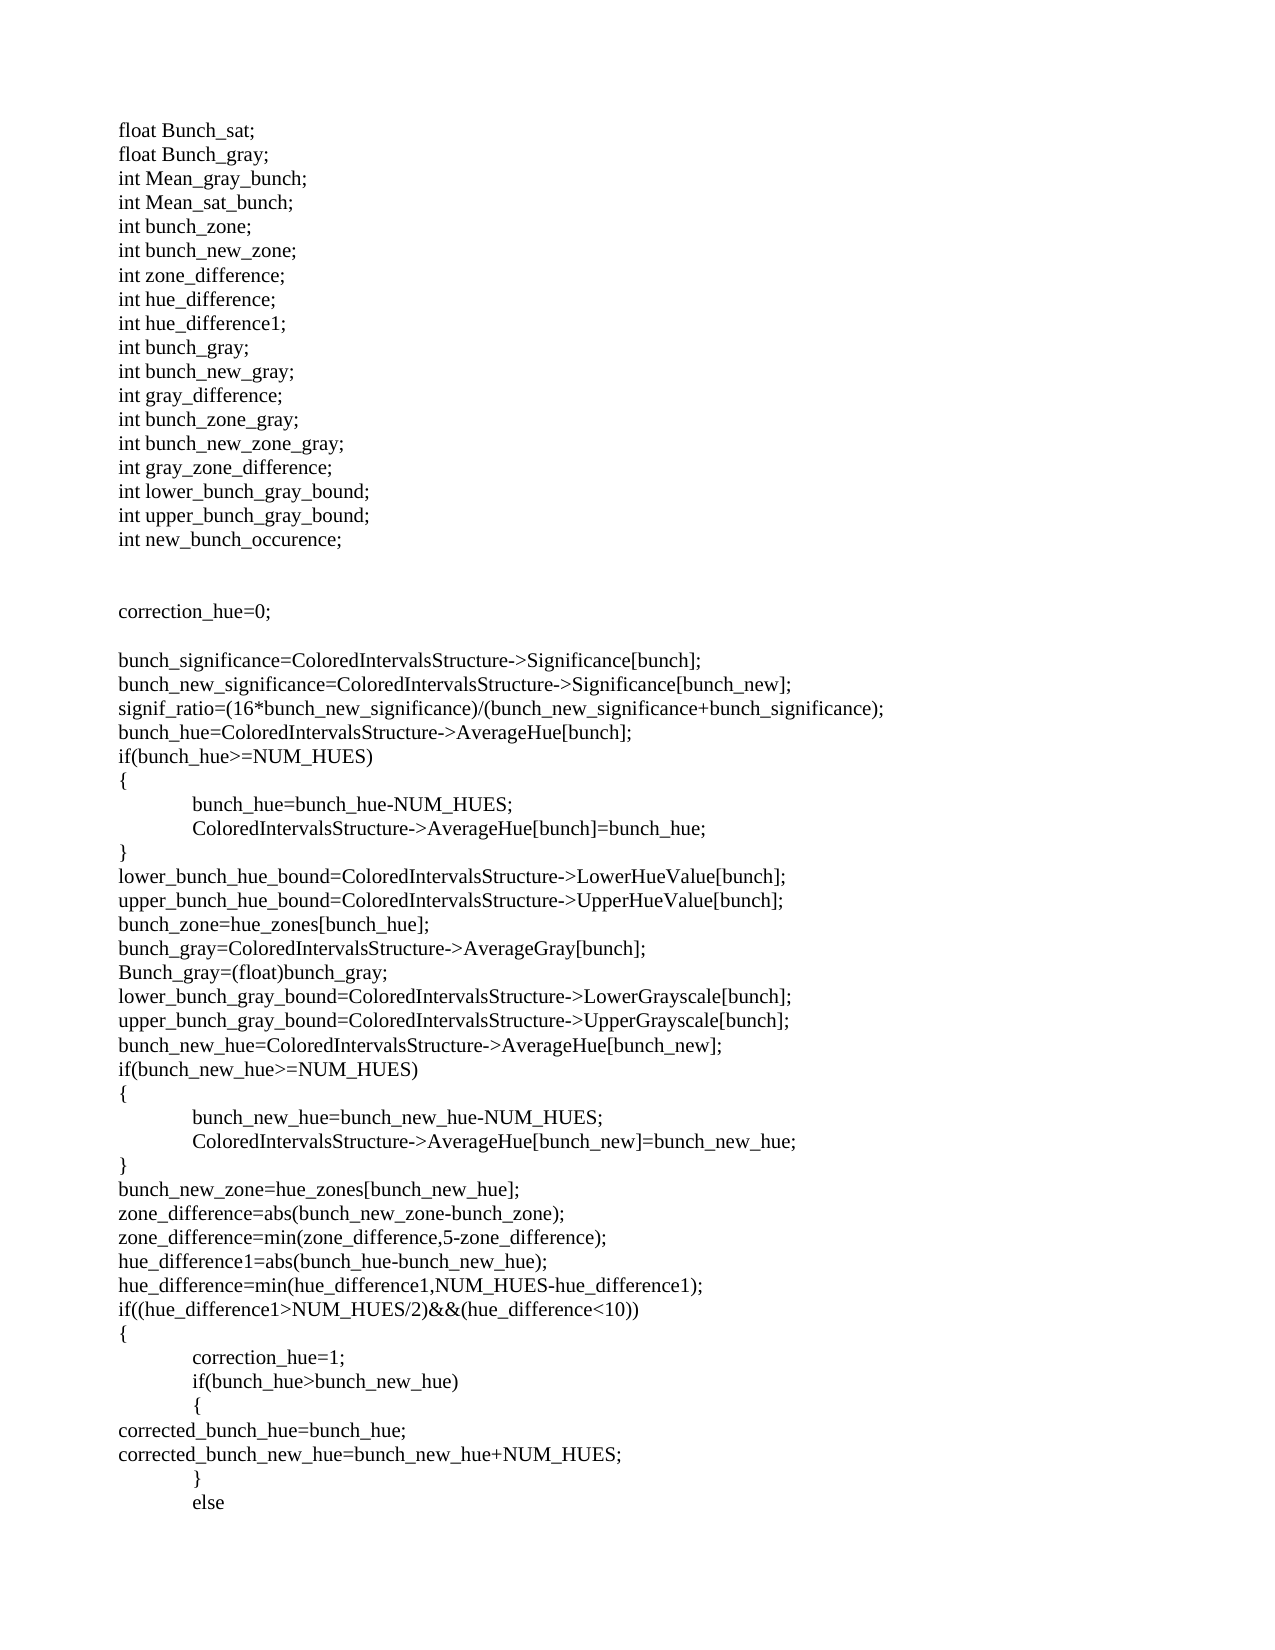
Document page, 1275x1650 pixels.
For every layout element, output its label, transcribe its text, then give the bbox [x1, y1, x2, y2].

text int zone_difference; [118, 262, 1157, 287]
text } [118, 1466, 1157, 1490]
text correction_hue=0; [118, 599, 1157, 623]
text ColoredIntervalsStructure->AverageHue[bunch_new]=bunch_new_hue; [118, 1129, 1157, 1153]
text correction_hue=1; [118, 1345, 1157, 1369]
text bunch_significance=ColoredIntervalsStructure->Significance[bunch]; [118, 647, 1157, 672]
text else [118, 1490, 1157, 1514]
text int bunch_new_zone_gray; [118, 431, 1157, 455]
text zone_difference=min(zone_difference,5-zone_difference); [118, 1225, 1157, 1249]
text int gray_zone_difference; [118, 455, 1157, 479]
text bunch_new_hue=bunch_new_hue-NUM_HUES; [118, 1105, 1157, 1129]
text if(bunch_new_hue>=NUM_HUES) [118, 1057, 1157, 1081]
text float Bunch_gray; [118, 142, 1157, 166]
text int gray_difference; [118, 383, 1157, 407]
text int Mean_sat_bunch; [118, 190, 1157, 214]
text bunch_new_significance=ColoredIntervalsStructure->Significance[bunch_new]; [118, 672, 1157, 696]
text int bunch_zone_gray; [118, 407, 1157, 431]
text bunch_hue=bunch_hue-NUM_HUES; [118, 792, 1157, 816]
text { [118, 1321, 1157, 1345]
text int upper_bunch_gray_bound; [118, 503, 1157, 527]
text hue_difference=min(hue_difference1,NUM_HUES-hue_difference1); [118, 1273, 1157, 1297]
text { [118, 768, 1157, 792]
text corrected_bunch_hue=bunch_hue; [118, 1417, 1157, 1442]
text int lower_bunch_gray_bound; [118, 479, 1157, 503]
text int hue_difference1; [118, 311, 1157, 335]
text lower_bunch_gray_bound=ColoredIntervalsStructure->LowerGrayscale[bunch]; [118, 984, 1157, 1008]
text ColoredIntervalsStructure->AverageHue[bunch]=bunch_hue; [118, 816, 1157, 840]
text } [118, 840, 1157, 864]
text float Bunch_sat; [118, 118, 1157, 142]
text bunch_new_zone=hue_zones[bunch_new_hue]; [118, 1177, 1157, 1201]
text bunch_zone=hue_zones[bunch_hue]; [118, 912, 1157, 936]
text bunch_new_hue=ColoredIntervalsStructure->AverageHue[bunch_new]; [118, 1032, 1157, 1057]
text int bunch_new_gray; [118, 359, 1157, 383]
text int bunch_new_zone; [118, 238, 1157, 262]
text Bunch_gray=(float)bunch_gray; [118, 960, 1157, 984]
text int Mean_gray_bunch; [118, 166, 1157, 190]
text corrected_bunch_new_hue=bunch_new_hue+NUM_HUES; [118, 1442, 1157, 1466]
text zone_difference=abs(bunch_new_zone-bunch_zone); [118, 1201, 1157, 1225]
text } [118, 1153, 1157, 1177]
text if(bunch_hue>bunch_new_hue) [118, 1369, 1157, 1393]
text bunch_gray=ColoredIntervalsStructure->AverageGray[bunch]; [118, 936, 1157, 960]
text if(bunch_hue>=NUM_HUES) [118, 744, 1157, 768]
text hue_difference1=abs(bunch_hue-bunch_new_hue); [118, 1249, 1157, 1273]
text upper_bunch_gray_bound=ColoredIntervalsStructure->UpperGrayscale[bunch]; [118, 1008, 1157, 1032]
text upper_bunch_hue_bound=ColoredIntervalsStructure->UpperHueValue[bunch]; [118, 888, 1157, 912]
text int bunch_zone; [118, 214, 1157, 238]
text { [118, 1081, 1157, 1105]
text bunch_hue=ColoredIntervalsStructure->AverageHue[bunch]; [118, 720, 1157, 744]
text lower_bunch_hue_bound=ColoredIntervalsStructure->LowerHueValue[bunch]; [118, 864, 1157, 888]
text int new_bunch_occurence; [118, 527, 1157, 551]
text signif_ratio=(16*bunch_new_significance)/(bunch_new_significance+bunch_significance); [118, 696, 1157, 720]
text int bunch_gray; [118, 335, 1157, 359]
text if((hue_difference1>NUM_HUES/2)&&(hue_difference<10)) [118, 1297, 1157, 1321]
text { [118, 1393, 1157, 1417]
text int hue_difference; [118, 287, 1157, 311]
